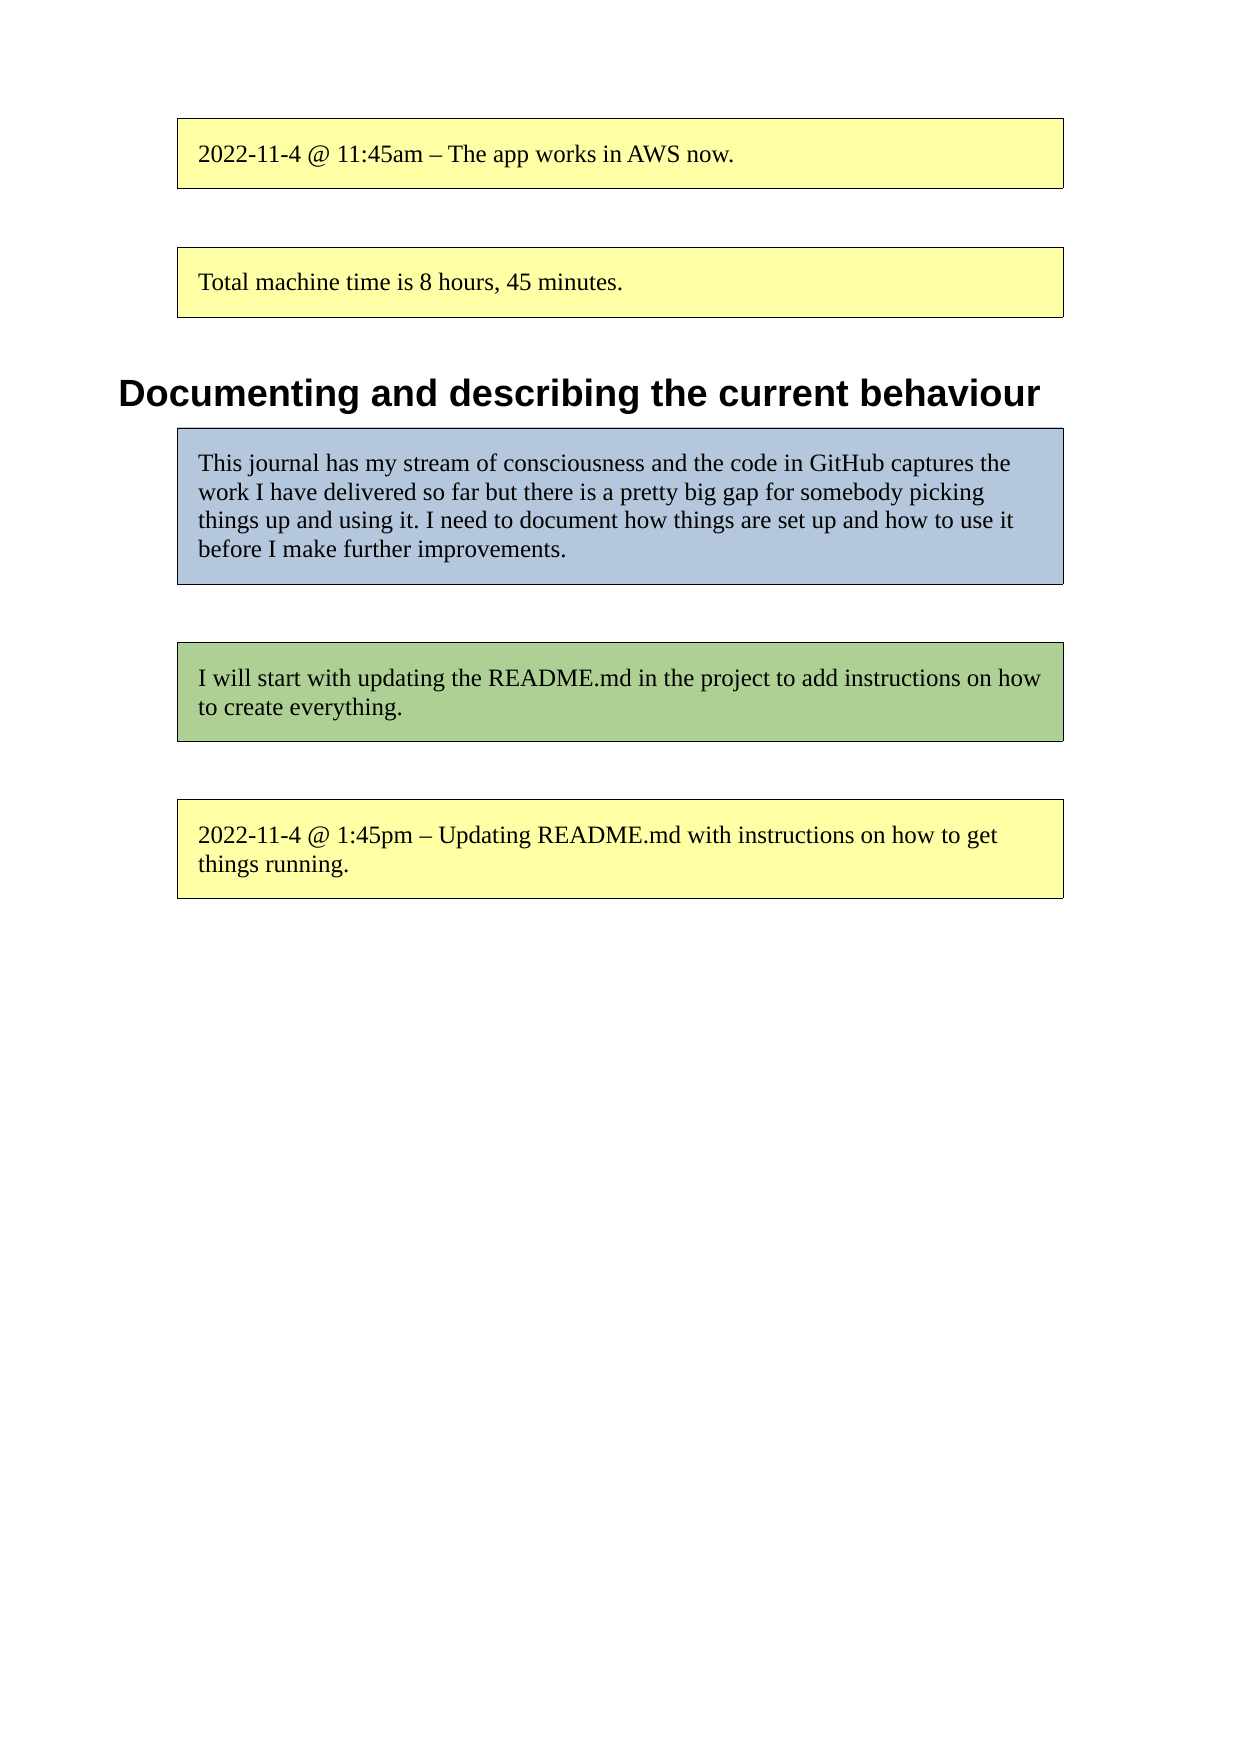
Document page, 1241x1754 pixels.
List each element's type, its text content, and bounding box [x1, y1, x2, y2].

text This journal has my stream of consciousness and the code in GitHub captures the work I have delivered so far but there is a pretty big gap for somebody picking things up and using it. I need to document how things are set up and how to use it before I make further improvements. [178, 429, 1063, 584]
text 2022-11-4 @ 11:45am – The app works in AWS now. [178, 119, 1063, 188]
subtitle Documenting and describing the current behaviour [118, 371, 1122, 415]
text 2022-11-4 @ 1:45pm – Updating README.md with instructions on how to get things running. [178, 800, 1063, 898]
text I will start with updating the README.md in the project to add instructions on how to create everything. [178, 643, 1063, 741]
text Total machine time is 8 hours, 45 minutes. [178, 248, 1063, 317]
